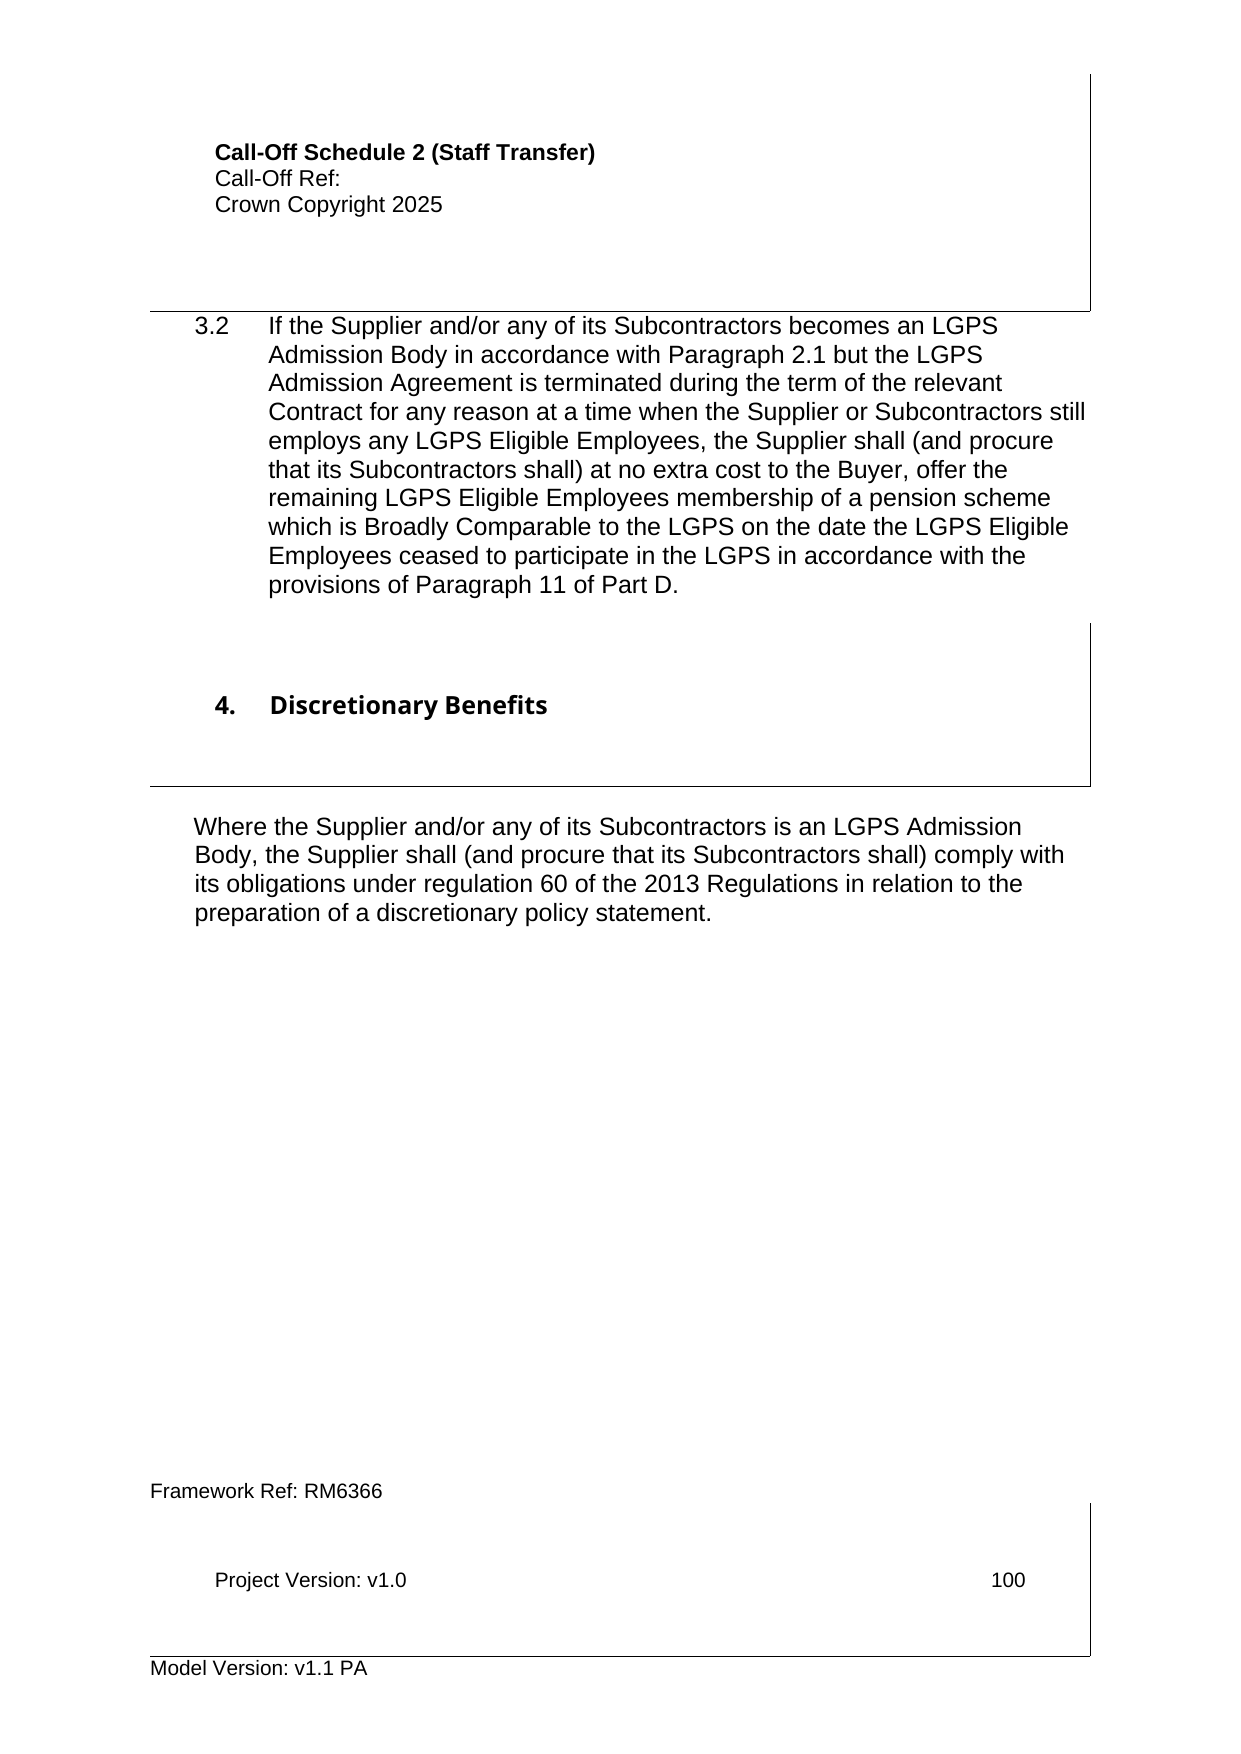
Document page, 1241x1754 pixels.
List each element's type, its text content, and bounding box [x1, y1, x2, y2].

subtitle Where the Supplier and/or any of its Subcontractors is an LGPS Admission Body, the Supplier shall (and procure that its Subcontractors shall) comply with its obligations under regulation 60 of the 2013 Regulations in relation to the preparation of a discretionary policy statement. [193, 812, 1090, 927]
list Discretionary Benefits [150, 623, 1090, 786]
subtitle 3.2 If the Supplier and/or any of its Subcontractors becomes an LGPS Admission Body in accordance with Paragraph 2.1 but the LGPS Admission Agreement is terminated during the term of the relevant Contract for any reason at a time when the Supplier or Subcontractors still employs any LGPS Eligible Employees, the Supplier shall (and procure that its Subcontractors shall) at no extra cost to the Buyer, offer the remaining LGPS Eligible Employees membership of a pension scheme which is Broadly Comparable to the LGPS on the date the LGPS Eligible Employees ceased to participate in the LGPS in accordance with the provisions of Paragraph 11 of Part D. [194, 311, 1090, 598]
